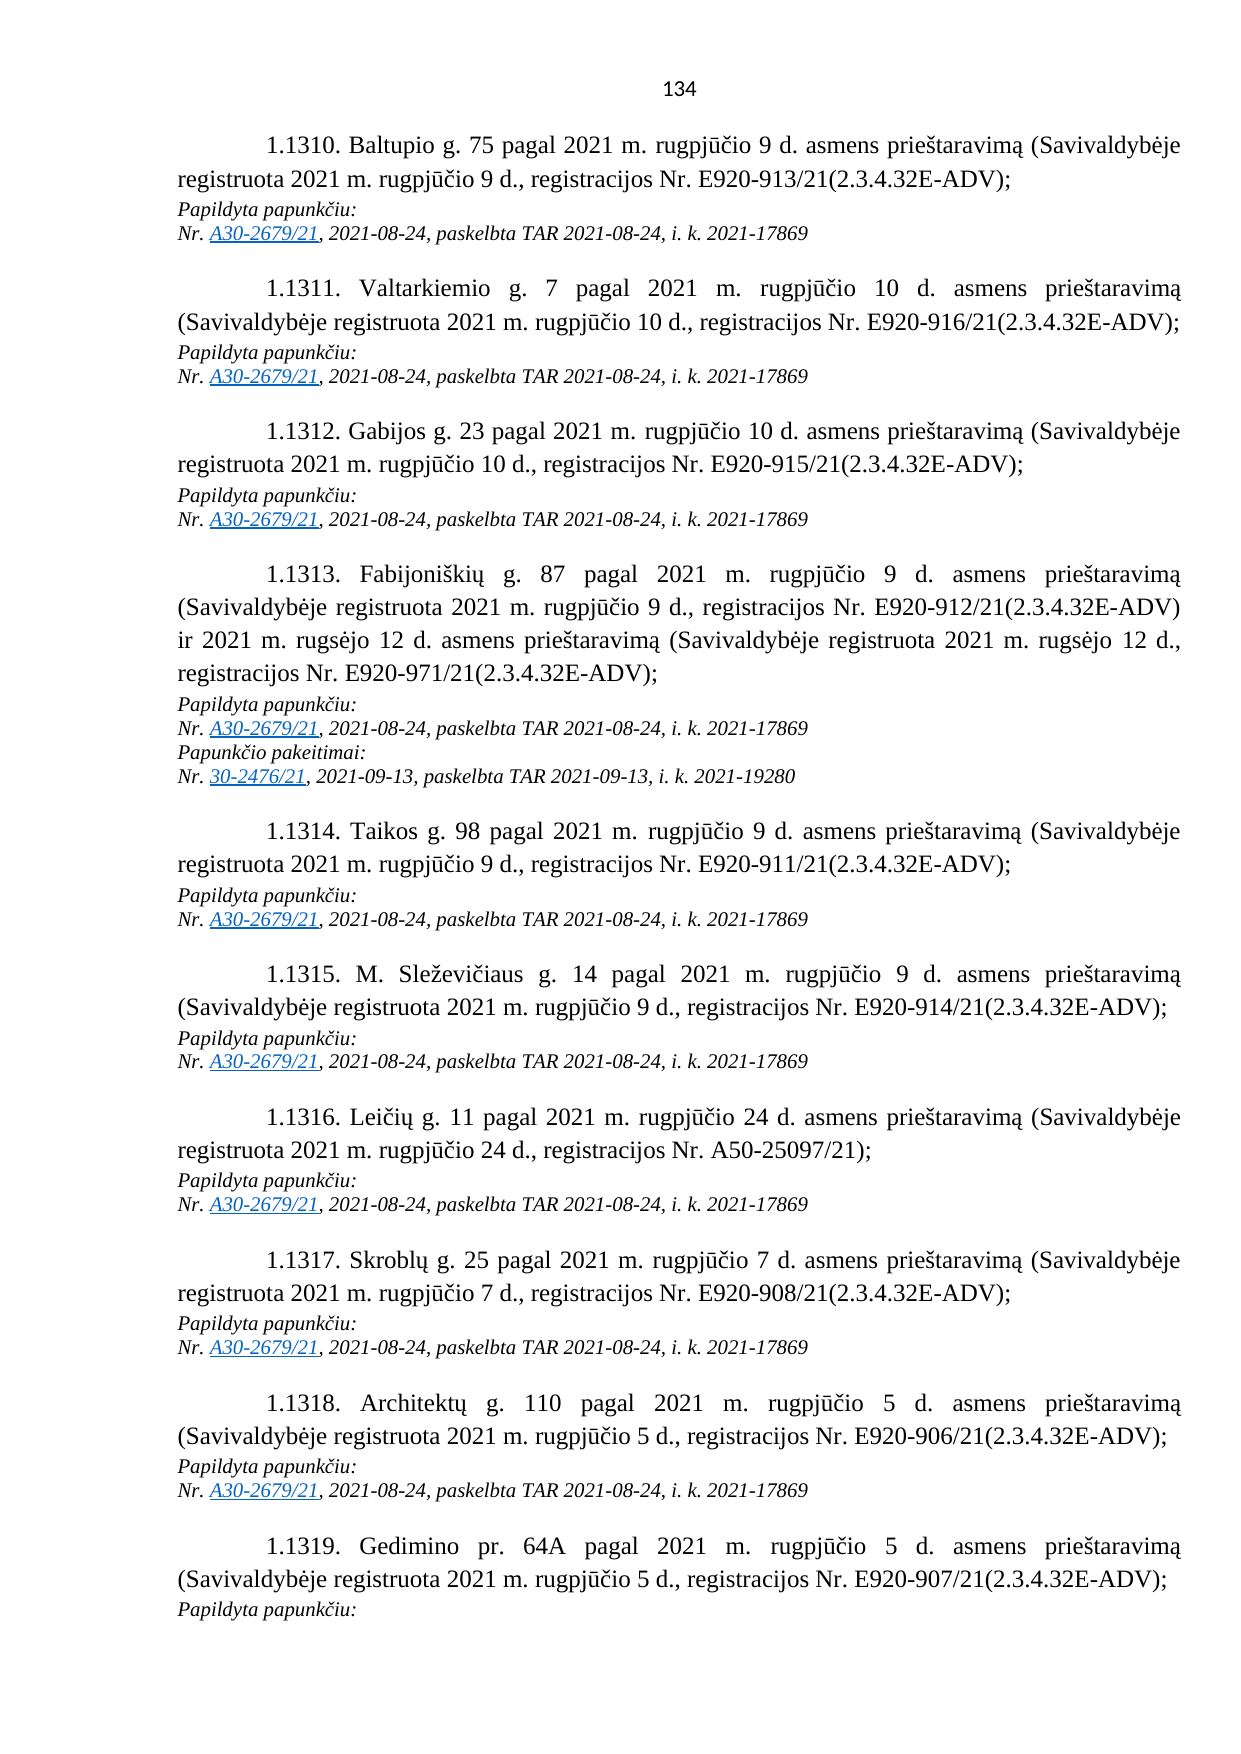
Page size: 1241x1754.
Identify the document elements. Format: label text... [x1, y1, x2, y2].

text 1.1314. Taikos g. 98 pagal 2021 m. rugpjūčio 9 d. asmens prieštaravimą (Savivaldybėje registruota 2021 m. rugpjūčio 9 d., registracijos Nr. E920-911/21(2.3.4.32E-ADV); [177, 816, 1181, 878]
text Papildyta papunkčiu: [177, 882, 1181, 907]
text Nr. A30-2679/21, 2021-08-24, paskelbta TAR 2021-08-24, i. k. 2021-17869 [177, 907, 1181, 931]
text Papildyta papunkčiu: [177, 1168, 1181, 1192]
text Nr. A30-2679/21, 2021-08-24, paskelbta TAR 2021-08-24, i. k. 2021-17869 [177, 1335, 1181, 1359]
text Papunkčio pakeitimai: [177, 739, 1181, 764]
text 1.1316. Leičių g. 11 pagal 2021 m. rugpjūčio 24 d. asmens prieštaravimą (Savivaldybėje registruota 2021 m. rugpjūčio 24 d., registracijos Nr. A50-25097/21); [177, 1102, 1181, 1164]
text Nr. 30-2476/21, 2021-09-13, paskelbta TAR 2021-09-13, i. k. 2021-19280 [177, 764, 1181, 788]
text Nr. A30-2679/21, 2021-08-24, paskelbta TAR 2021-08-24, i. k. 2021-17869 [177, 507, 1181, 531]
text 1.1313. Fabijoniškių g. 87 pagal 2021 m. rugpjūčio 9 d. asmens prieštaravimą (Savivaldybėje registruota 2021 m. rugpjūčio 9 d., registracijos Nr. E920-912/21(2.3.4.32E-ADV) ir 2021 m. rugsėjo 12 d. asmens prieštaravimą (Savivaldybėje registruota 2021 m. rugsėjo 12 d., registracijos Nr. E920-971/21(2.3.4.32E-ADV); [177, 559, 1181, 687]
text Nr. A30-2679/21, 2021-08-24, paskelbta TAR 2021-08-24, i. k. 2021-17869 [177, 1478, 1181, 1502]
text Papildyta papunkčiu: [177, 197, 1181, 221]
text Nr. A30-2679/21, 2021-08-24, paskelbta TAR 2021-08-24, i. k. 2021-17869 [177, 364, 1181, 388]
text Papildyta papunkčiu: [177, 339, 1181, 364]
text 1.1319. Gedimino pr. 64A pagal 2021 m. rugpjūčio 5 d. asmens prieštaravimą (Savivaldybėje registruota 2021 m. rugpjūčio 5 d., registracijos Nr. E920-907/21(2.3.4.32E-ADV); [177, 1531, 1181, 1593]
text Papildyta papunkčiu: [177, 691, 1181, 716]
text Nr. A30-2679/21, 2021-08-24, paskelbta TAR 2021-08-24, i. k. 2021-17869 [177, 716, 1181, 739]
text 1.1318. Architektų g. 110 pagal 2021 m. rugpjūčio 5 d. asmens prieštaravimą (Savivaldybėje registruota 2021 m. rugpjūčio 5 d., registracijos Nr. E920-906/21(2.3.4.32E-ADV); [177, 1388, 1181, 1450]
text Papildyta papunkčiu: [177, 1597, 1181, 1621]
text Nr. A30-2679/21, 2021-08-24, paskelbta TAR 2021-08-24, i. k. 2021-17869 [177, 221, 1181, 245]
text Nr. A30-2679/21, 2021-08-24, paskelbta TAR 2021-08-24, i. k. 2021-17869 [177, 1049, 1181, 1073]
text 1.1312. Gabijos g. 23 pagal 2021 m. rugpjūčio 10 d. asmens prieštaravimą (Savivaldybėje registruota 2021 m. rugpjūčio 10 d., registracijos Nr. E920-915/21(2.3.4.32E-ADV); [177, 416, 1181, 478]
text Papildyta papunkčiu: [177, 1454, 1181, 1478]
text 1.1310. Baltupio g. 75 pagal 2021 m. rugpjūčio 9 d. asmens prieštaravimą (Savivaldybėje registruota 2021 m. rugpjūčio 9 d., registracijos Nr. E920-913/21(2.3.4.32E-ADV); [177, 131, 1181, 192]
text 1.1315. M. Sleževičiaus g. 14 pagal 2021 m. rugpjūčio 9 d. asmens prieštaravimą (Savivaldybėje registruota 2021 m. rugpjūčio 9 d., registracijos Nr. E920-914/21(2.3.4.32E-ADV); [177, 959, 1181, 1021]
text 1.1311. Valtarkiemio g. 7 pagal 2021 m. rugpjūčio 10 d. asmens prieštaravimą (Savivaldybėje registruota 2021 m. rugpjūčio 10 d., registracijos Nr. E920-916/21(2.3.4.32E-ADV); [177, 273, 1181, 335]
text Papildyta papunkčiu: [177, 1025, 1181, 1049]
text Papildyta papunkčiu: [177, 482, 1181, 507]
text Papildyta papunkčiu: [177, 1311, 1181, 1335]
text Nr. A30-2679/21, 2021-08-24, paskelbta TAR 2021-08-24, i. k. 2021-17869 [177, 1192, 1181, 1216]
text 1.1317. Skroblų g. 25 pagal 2021 m. rugpjūčio 7 d. asmens prieštaravimą (Savivaldybėje registruota 2021 m. rugpjūčio 7 d., registracijos Nr. E920-908/21(2.3.4.32E-ADV); [177, 1245, 1181, 1307]
